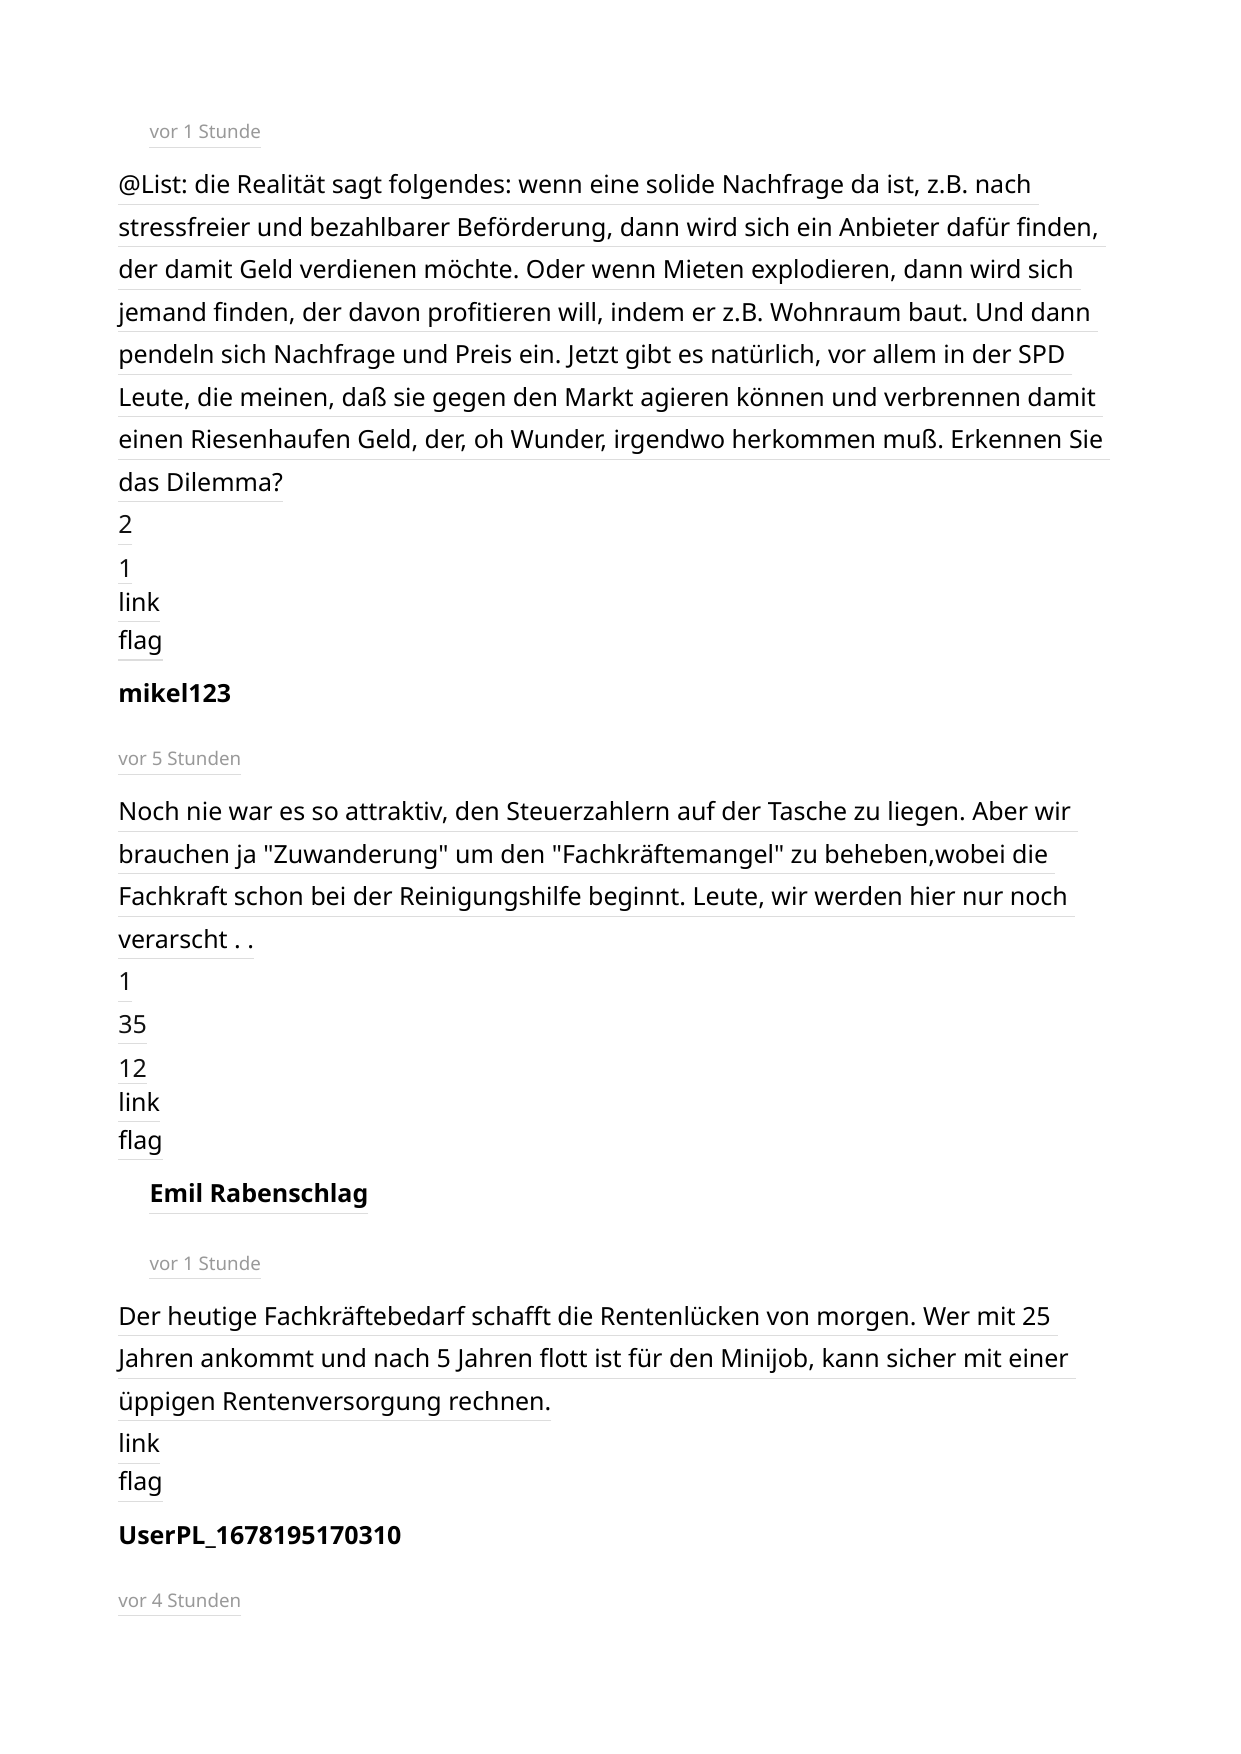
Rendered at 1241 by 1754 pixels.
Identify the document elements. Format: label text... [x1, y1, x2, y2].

text vor 1 Stunde [149, 118, 1117, 148]
text 35 [118, 1007, 1122, 1044]
text flag [118, 1122, 1122, 1160]
text Noch nie war es so attraktiv, den Steuerzahlern auf der Tasche zu liegen. Aber wir brauchen ja "Zuwanderung" um den "Fachkräftemangel" zu beheben,wobei die Fachkraft schon bei der Reinigungshilfe beginnt. Leute, wir werden hier nur noch verarscht . . [118, 794, 1122, 959]
text link [118, 1084, 1122, 1122]
text vor 4 Stunden [118, 1587, 1117, 1616]
text UserPL_1678195170310 [118, 1517, 1122, 1552]
text link [118, 584, 1122, 622]
text 2 [118, 507, 1122, 545]
text 1 [118, 549, 1122, 584]
text Emil Rabenschlag [149, 1176, 1122, 1214]
text mikel123 [118, 676, 1122, 710]
text vor 5 Stunden [118, 746, 1117, 775]
text @List: die Realität sagt folgendes: wenn eine solide Nachfrage da ist, z.B. nach stressfreier und bezahlbarer Beförderung, dann wird sich ein Anbieter dafür finden, der damit Geld verdienen möchte. Oder wenn Mieten explodieren, dann wird sich jemand finden, der davon profitieren will, indem er z.B. Wohnraum baut. Und dann pendeln sich Nachfrage und Preis ein. Jetzt gibt es natürlich, vor allem in der SPD Leute, die meinen, daß sie gegen den Markt agieren können und verbrennen damit einen Riesenhaufen Geld, der, oh Wunder, irgendwo herkommen muß. Erkennen Sie das Dilemma? [118, 167, 1122, 502]
text flag [118, 622, 1122, 661]
text 1 [118, 964, 1122, 1002]
text flag [118, 1464, 1122, 1502]
text 12 [118, 1049, 1122, 1084]
text Der heutige Fachkräftebedarf schafft die Rentenlücken von morgen. Wer mit 25 Jahren ankommt und nach 5 Jahren flott ist für den Minijob, kann sicher mit einer üppigen Rentenversorgung rechnen. [118, 1298, 1122, 1421]
text vor 1 Stunde [149, 1250, 1117, 1279]
text link [118, 1426, 1122, 1464]
